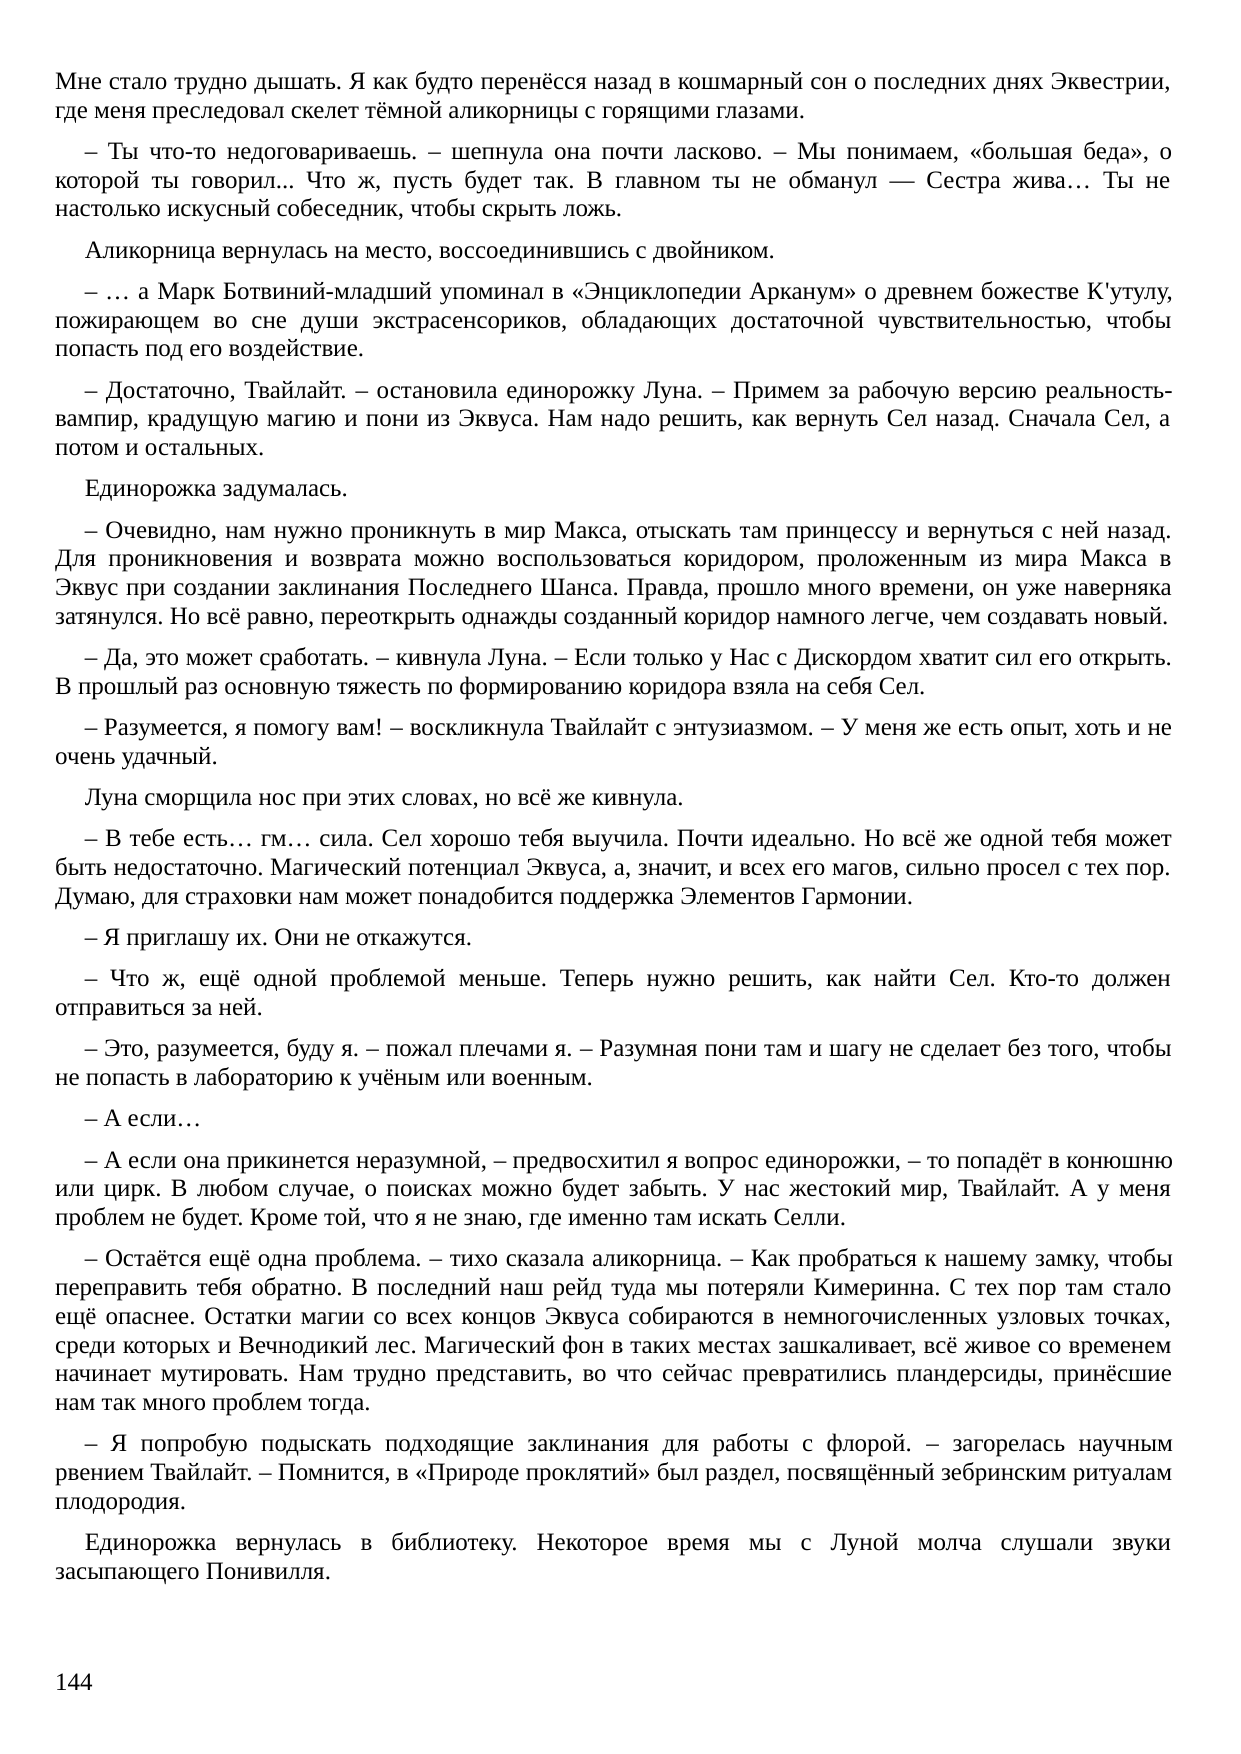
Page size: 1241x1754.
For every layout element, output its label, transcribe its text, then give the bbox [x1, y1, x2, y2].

text – Да, это может сработать. – кивнула Луна. – Если только у Нас с Дискордом хватит сил его открыть. В прошлый раз основную тяжесть по формированию коридора взяла на себя Сел. [55, 642, 1173, 700]
text – А если она прикинется неразумной, – предвосхитил я вопрос единорожки, – то попадёт в конюшню или цирк. В любом случае, о поисках можно будет забыть. У нас жестокий мир, Твайлайт. А у меня проблем не будет. Кроме той, что я не знаю, где именно там искать Селли. [55, 1145, 1173, 1231]
text Единорожка задумалась. [55, 473, 1173, 502]
text – Остаётся ещё одна проблема. – тихо сказала аликорница. – Как пробраться к нашему замку, чтобы переправить тебя обратно. В последний наш рейд туда мы потеряли Кимеринна. С тех пор там стало ещё опаснее. Остатки магии со всех концов Эквуса собираются в немногочисленных узловых точках, среди которых и Вечнодикий лес. Магический фон в таких местах зашкаливает, всё живое со временем начинает мутировать. Нам трудно представить, во что сейчас превратились пландерсиды, принёсшие нам так много проблем тогда. [55, 1243, 1173, 1416]
text – Ты что-то недоговариваешь. – шепнула она почти ласково. – Мы понимаем, «большая беда», о которой ты говорил... Что ж, пусть будет так. В главном ты не обманул — Сестра жива… Ты не настолько искусный собеседник, чтобы скрыть ложь. [55, 136, 1173, 222]
text Единорожка вернулась в библиотеку. Некоторое время мы с Луной молча слушали звуки засыпающего Понивилля. [55, 1527, 1173, 1585]
text – Это, разумеется, буду я. – пожал плечами я. – Разумная пони там и шагу не сделает без того, чтобы не попасть в лабораторию к учёным или военным. [55, 1033, 1173, 1091]
text – Что ж, ещё одной проблемой меньше. Теперь нужно решить, как найти Сел. Кто-то должен отправиться за ней. [55, 963, 1173, 1021]
text Аликорница вернулась на место, воссоединившись с двойником. [55, 235, 1173, 263]
text – А если… [55, 1103, 1173, 1132]
text – Достаточно, Твайлайт. – остановила единорожку Луна. – Примем за рабочую версию реальность-вампир, крадущую магию и пони из Эквуса. Нам надо решить, как вернуть Сел назад. Сначала Сел, а потом и остальных. [55, 375, 1173, 461]
text – Я приглашу их. Они не откажутся. [55, 922, 1173, 951]
text – Я попробую подыскать подходящие заклинания для работы с флорой. – загорелась научным рвением Твайлайт. – Помнится, в «Природе проклятий» был раздел, посвящённый зебринским ритуалам плодородия. [55, 1428, 1173, 1515]
text – Очевидно, нам нужно проникнуть в мир Макса, отыскать там принцессу и вернуться с ней назад. Для проникновения и возврата можно воспользоваться коридором, проложенным из мира Макса в Эквус при создании заклинания Последнего Шанса. Правда, прошло много времени, он уже наверняка затянулся. Но всё равно, переоткрыть однажды созданный коридор намного легче, чем создавать новый. [55, 515, 1173, 630]
text – В тебе есть… гм… сила. Сел хорошо тебя выучила. Почти идеально. Но всё же одной тебя может быть недостаточно. Магический потенциал Эквуса, а, значит, и всех его магов, сильно просел с тех пор. Думаю, для страховки нам может понадобится поддержка Элементов Гармонии. [55, 823, 1173, 910]
text Луна сморщила нос при этих словах, но всё же кивнула. [55, 782, 1173, 811]
text – … а Марк Ботвиний-младший упоминал в «Энциклопедии Арканум» о древнем божестве К'утулу, пожирающем во сне души экстрасенсориков, обладающих достаточной чувствительностью, чтобы попасть под его воздействие. [55, 276, 1173, 362]
text – Разумеется, я помогу вам! – воскликнула Твайлайт с энтузиазмом. – У меня же есть опыт, хоть и не очень удачный. [55, 712, 1173, 770]
text Мне стало трудно дышать. Я как будто перенёсся назад в кошмарный сон о последних днях Эквестрии, где меня преследовал скелет тёмной аликорницы с горящими глазами. [55, 66, 1173, 123]
